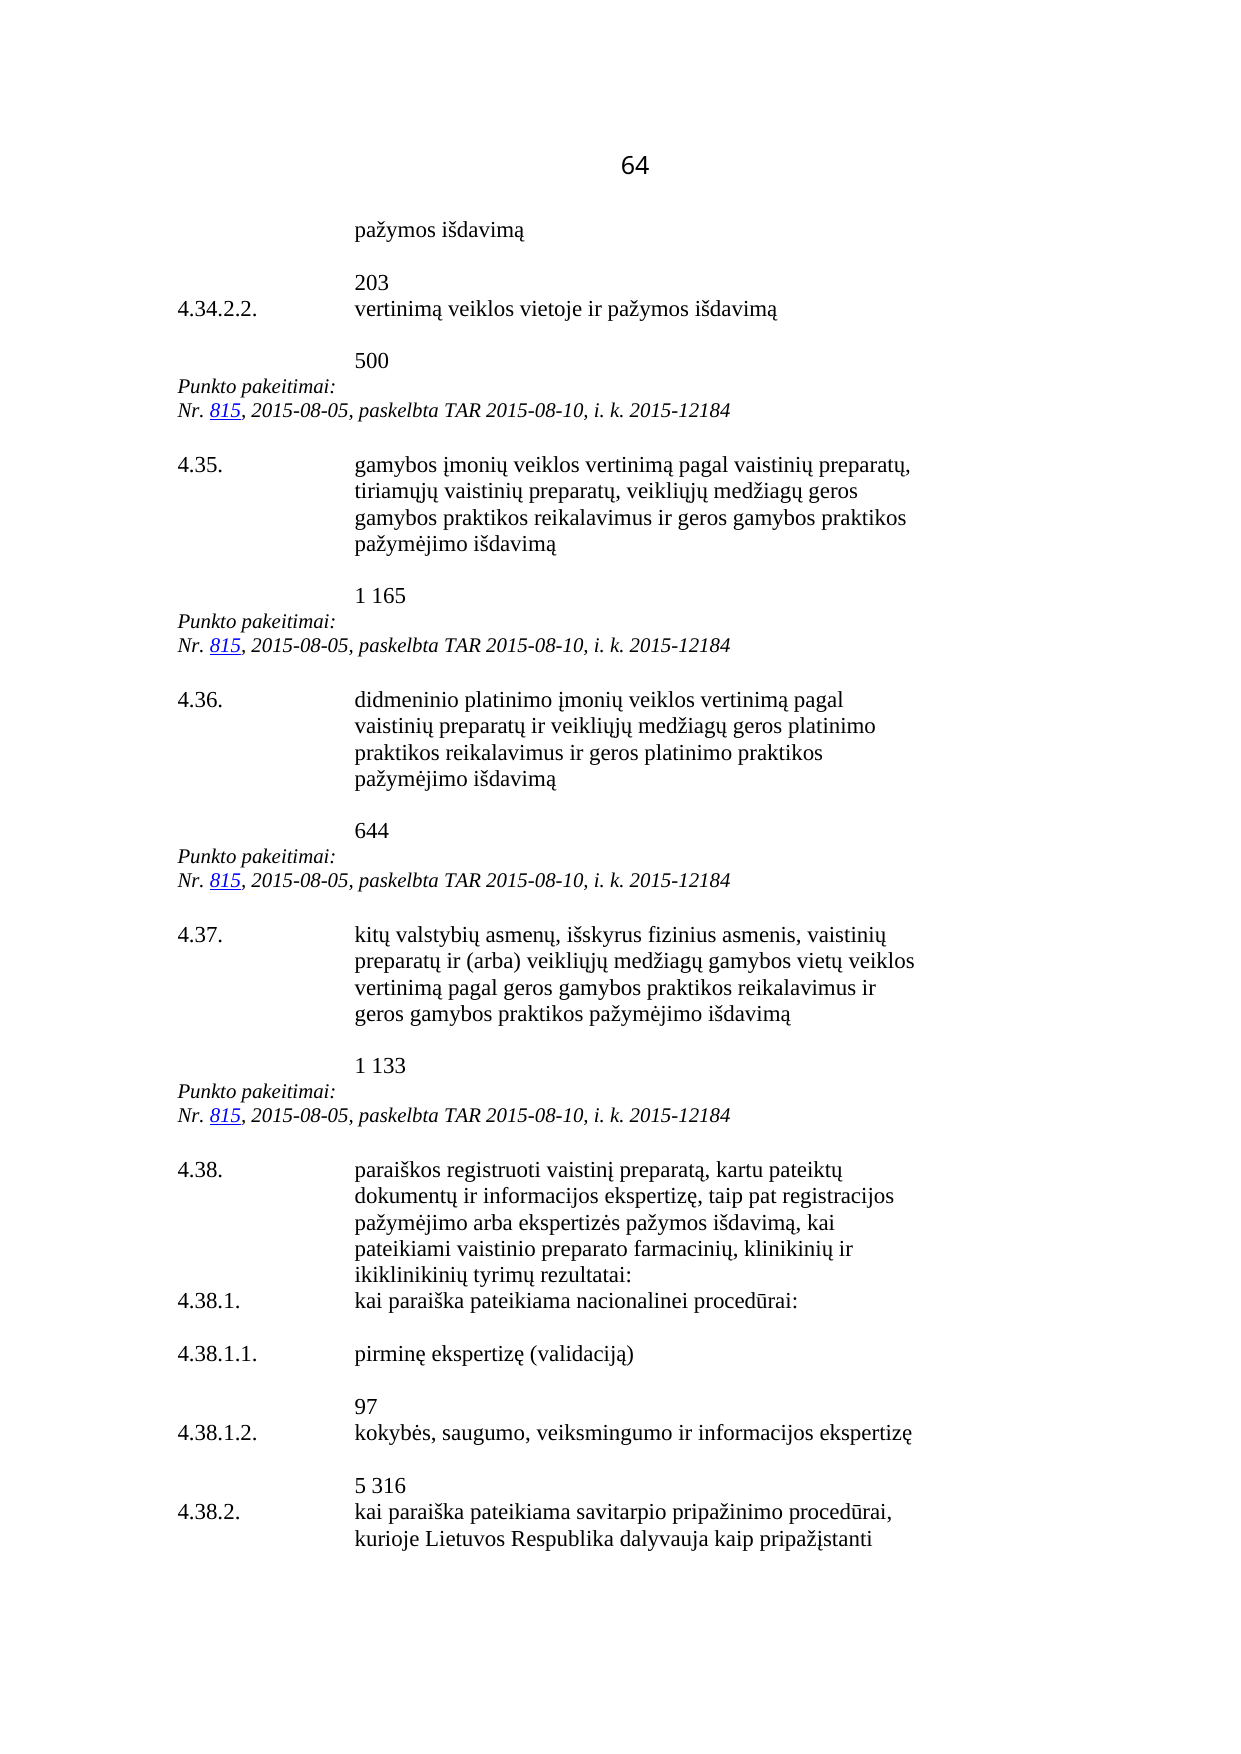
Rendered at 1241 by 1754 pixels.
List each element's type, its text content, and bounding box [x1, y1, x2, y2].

text pažymėjimo arba ekspertizės pažymos išdavimą, kai [354, 1208, 945, 1235]
text 4.37. kitų valstybių asmenų, išskyrus fizinius asmenis, vaistinių [177, 921, 945, 947]
text 4.38.1. kai paraiška pateikiama nacionalinei procedūrai: [177, 1288, 945, 1340]
text Punkto pakeitimai: [177, 1079, 1093, 1103]
text Punkto pakeitimai: [177, 609, 1093, 633]
text vertinimą pagal geros gamybos praktikos reikalavimus ir [354, 973, 945, 1000]
text praktikos reikalavimus ir geros platinimo praktikos [354, 738, 945, 765]
text 4.38.2. kai paraiška pateikiama savitarpio pripažinimo procedūrai, [177, 1498, 945, 1525]
text Punkto pakeitimai: [177, 374, 1093, 398]
text Punkto pakeitimai: [177, 844, 1093, 868]
text pateikiami vaistinio preparato farmacinių, klinikinių ir [354, 1235, 945, 1261]
text Nr. 815, 2015-08-05, paskelbta TAR 2015-08-10, i. k. 2015-12184 [177, 868, 1093, 892]
text pažymėjimo išdavimą 644 [354, 765, 945, 844]
text 4.34.2.2. vertinimą veiklos vietoje ir pažymos išdavimą 500 [177, 295, 945, 374]
text 4.36. didmeninio platinimo įmonių veiklos vertinimą pagal [177, 686, 945, 712]
text dokumentų ir informacijos ekspertizę, taip pat registracijos [354, 1182, 945, 1208]
text preparatų ir (arba) veikliųjų medžiagų gamybos vietų veiklos [354, 947, 945, 973]
text ikiklinikinių tyrimų rezultatai: [354, 1261, 945, 1288]
text pažymos išdavimą 203 [354, 216, 945, 295]
text 4.35. gamybos įmonių veiklos vertinimą pagal vaistinių preparatų, [177, 451, 945, 477]
text 4.38.1.1. pirminę ekspertizę (validaciją) 97 [177, 1340, 945, 1419]
text pažymėjimo išdavimą 1 165 [354, 530, 945, 609]
text 4.38.1.2. kokybės, saugumo, veiksmingumo ir informacijos ekspertizę 5 316 [177, 1419, 945, 1498]
text Nr. 815, 2015-08-05, paskelbta TAR 2015-08-10, i. k. 2015-12184 [177, 398, 1093, 422]
text gamybos praktikos reikalavimus ir geros gamybos praktikos [354, 503, 945, 530]
text 4.38. paraiškos registruoti vaistinį preparatą, kartu pateiktų [177, 1156, 945, 1182]
text Nr. 815, 2015-08-05, paskelbta TAR 2015-08-10, i. k. 2015-12184 [177, 1103, 1093, 1127]
text geros gamybos praktikos pažymėjimo išdavimą 1 133 [354, 1000, 945, 1079]
text vaistinių preparatų ir veikliųjų medžiagų geros platinimo [354, 712, 945, 738]
text kurioje Lietuvos Respublika dalyvauja kaip pripažįstanti [354, 1525, 945, 1551]
text Nr. 815, 2015-08-05, paskelbta TAR 2015-08-10, i. k. 2015-12184 [177, 633, 1093, 657]
text tiriamųjų vaistinių preparatų, veikliųjų medžiagų geros [354, 477, 945, 503]
